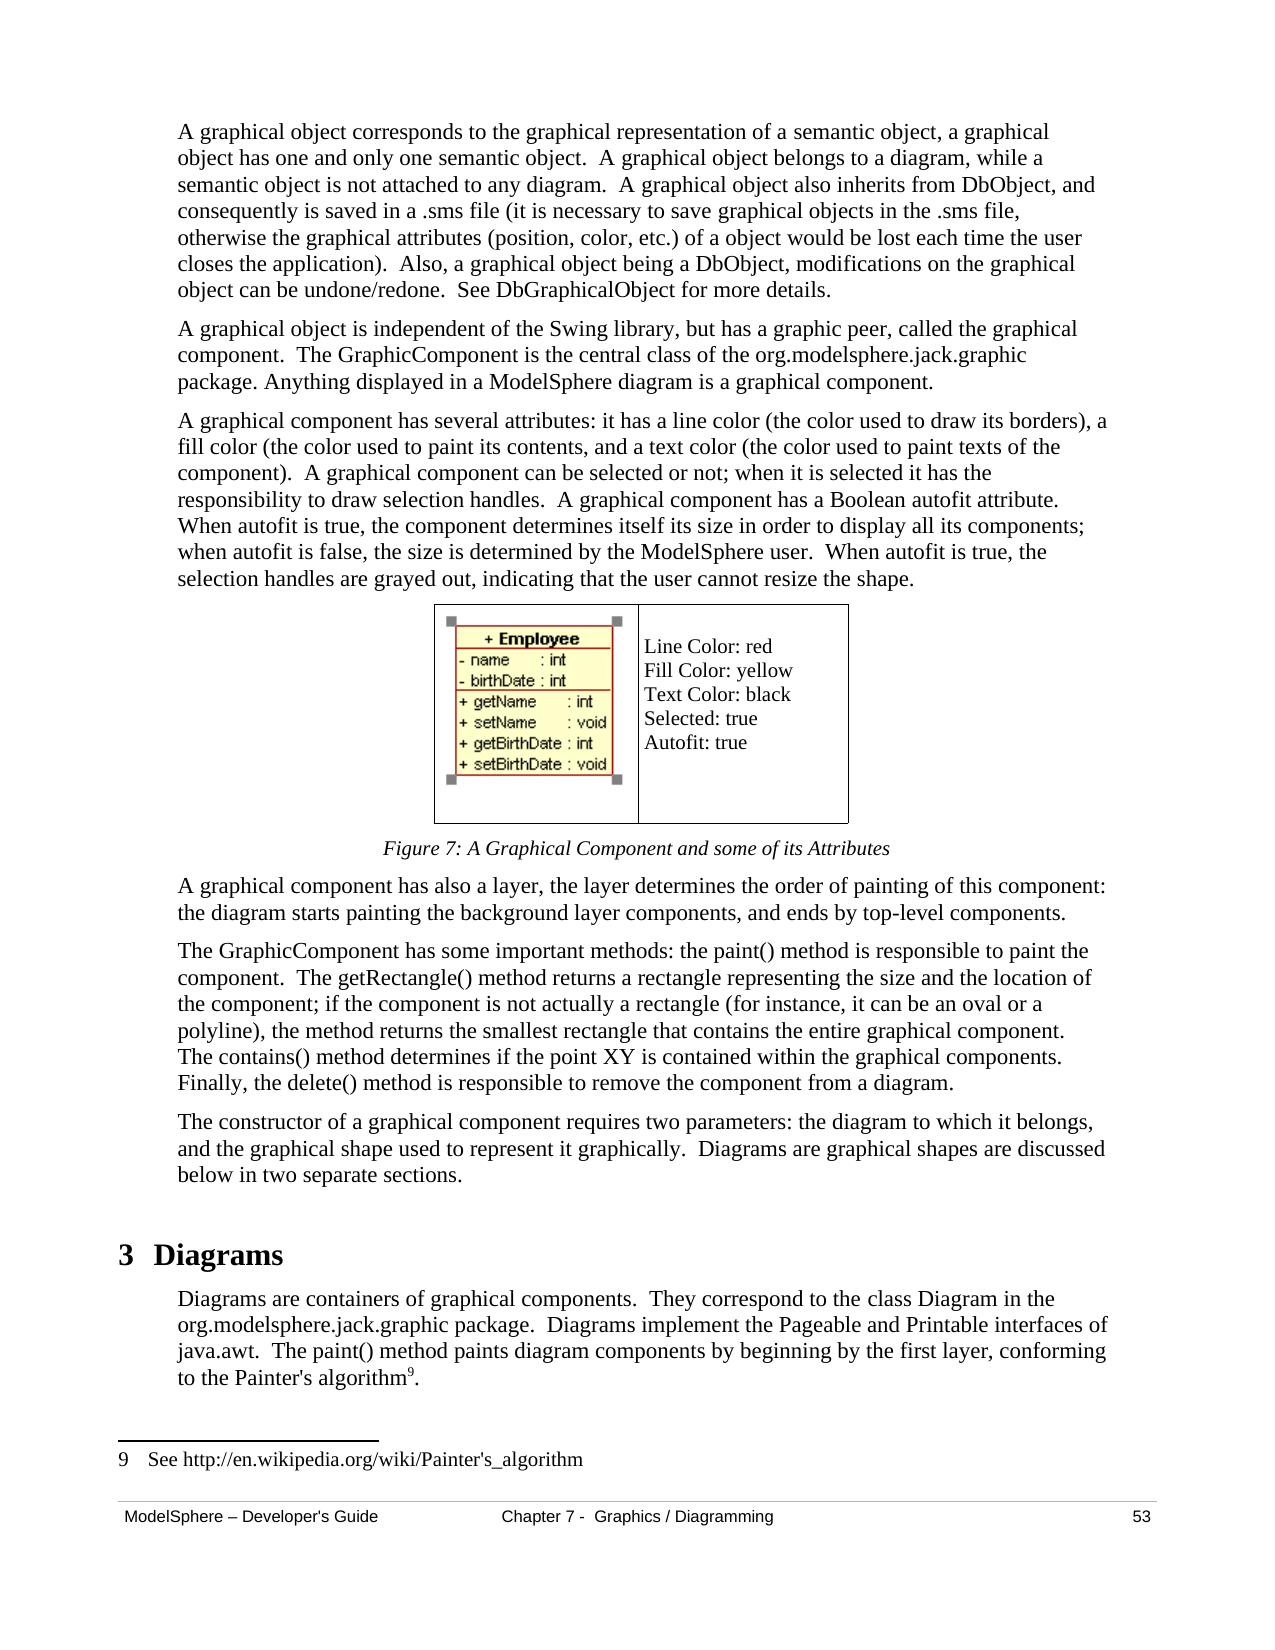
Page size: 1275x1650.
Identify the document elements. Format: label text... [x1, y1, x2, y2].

subtitle Diagrams [118, 1236, 1157, 1272]
text A graphical component has also a layer, the layer determines the order of painting of this component: the diagram starts painting the background layer components, and ends by top-level components. [177, 872, 1109, 925]
text The GraphicComponent has some important methods: the paint() method is responsible to paint the component. The getRectangle() method returns a rectangle representing the size and the location of the component; if the component is not actually a rectangle (for instance, it can be an oval or a polyline), the method returns the smallest rectangle that contains the entire graphical component. The contains() method determines if the point XY is contained within the graphical components. Finally, the delete() method is responsible to remove the component from a diagram. [177, 938, 1109, 1096]
text Figure 7: A Graphical Component and some of its Attributes [118, 836, 1157, 860]
picture [439, 609, 633, 794]
table_header [435, 794, 638, 823]
text A graphical object is independent of the Swing library, but has a graphic peer, called the graphical component. The GraphicComponent is the central class of the org.modelsphere.jack.graphic package. Anything displayed in a ModelSphere diagram is a graphical component. [177, 315, 1109, 394]
table_header Line Color: red Fill Color: yellow Text Color: black Selected: true Autofit: true [639, 605, 848, 823]
table_header [435, 610, 439, 793]
text See http://en.wikipedia.org/wiki/Painter's_algorithm [118, 1447, 1157, 1471]
text A graphical component has several attributes: it has a line color (the color used to draw its borders), a fill color (the color used to paint its contents, and a text color (the color used to paint texts of the component). A graphical component can be selected or not; when it is selected it has the responsibility to draw selection handles. A graphical component has a Boolean autofit attribute. When autofit is true, the component determines itself its size in order to display all its components; when autofit is false, the size is determined by the ModelSphere user. When autofit is true, the selection handles are grayed out, indicating that the user cannot resize the shape. [177, 407, 1109, 591]
text Diagrams are containers of graphical components. They correspond to the class Diagram in the org.modelsphere.jack.graphic package. Diagrams implement the Pageable and Printable interfaces of java.awt. The paint() method paints diagram components by beginning by the first layer, conforming to the Painter's algorithm. [177, 1285, 1109, 1390]
text A graphical object corresponds to the graphical representation of a semantic object, a graphical object has one and only one semantic object. A graphical object belongs to a diagram, while a semantic object is not attached to any diagram. A graphical object also inherits from DbObject, and consequently is saved in a .sms file (it is necessary to save graphical objects in the .sms file, otherwise the graphical attributes (position, color, etc.) of a object would be lost each time the user closes the application). Also, a graphical object being a DbObject, modifications on the graphical object can be undone/redone. See DbGraphicalObject for more details. [177, 118, 1109, 303]
table_header [435, 605, 638, 609]
table_header [633, 610, 638, 793]
text The constructor of a graphical component requires two parameters: the diagram to which it belongs, and the graphical shape used to represent it graphically. Diagrams are graphical shapes are discussed below in two separate sections. [177, 1108, 1109, 1187]
